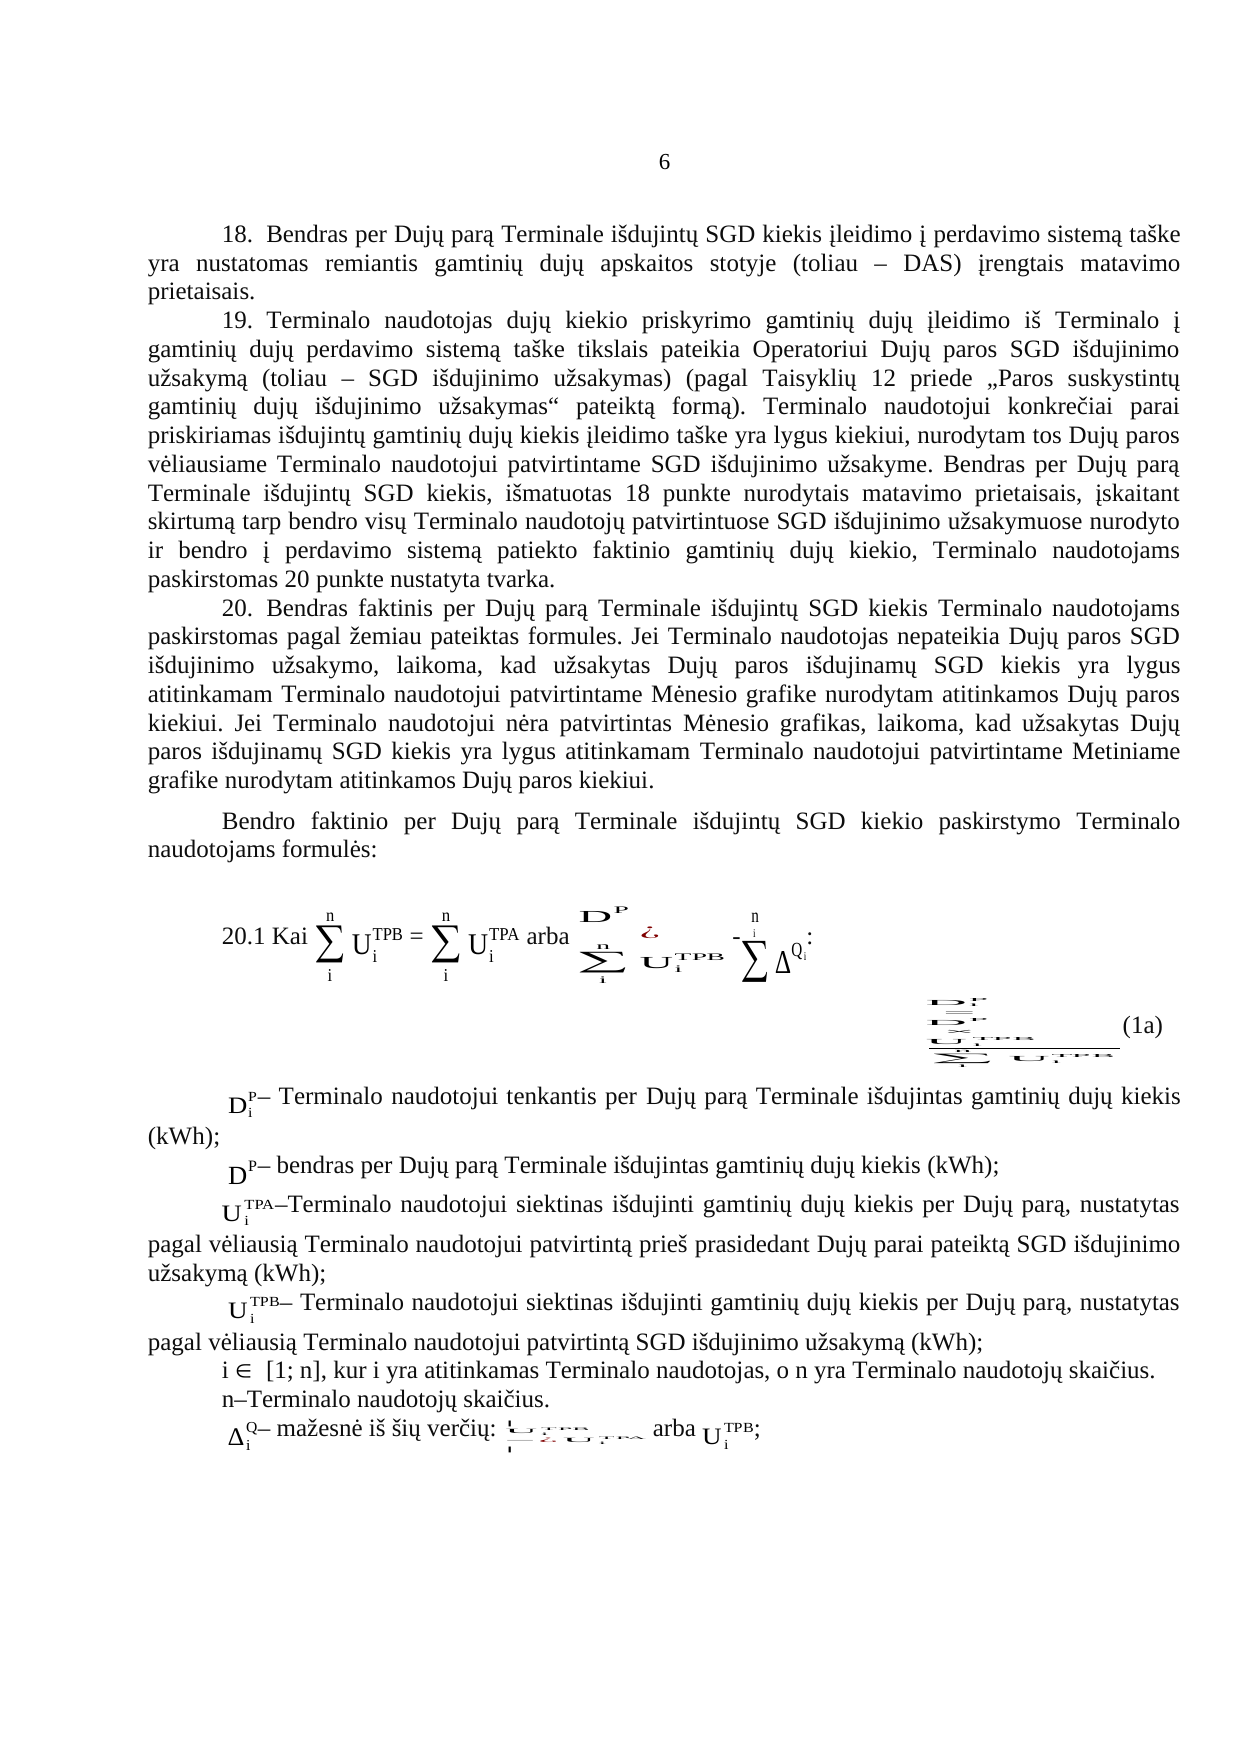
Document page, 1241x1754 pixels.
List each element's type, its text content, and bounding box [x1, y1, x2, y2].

text 20.1 Kai = arba -: [148, 904, 1181, 985]
text 20. Bendras faktinis per Dujų parą Terminale išdujintų SGD kiekis Terminalo naudotojams paskirstomas pagal žemiau pateiktas formules. Jei Terminalo naudotojas nepateikia Dujų paros SGD išdujinimo užsakymo, laikoma, kad užsakytas Dujų paros išdujinamų SGD kiekis yra lygus atitinkamam Terminalo naudotojui patvirtintame Mėnesio grafike nurodytam atitinkamos Dujų paros kiekiui. Jei Terminalo naudotojui nėra patvirtintas Mėnesio grafikas, laikoma, kad užsakytas Dujų paros išdujinamų SGD kiekis yra lygus atitinkamam Terminalo naudotojui patvirtintame Metiniame grafike nurodytam atitinkamos Dujų paros kiekiui. [148, 593, 1181, 794]
text –Terminalo naudotojui siektinas išdujinti gamtinių dujų kiekis per Dujų parą, nustatytas pagal vėliausią Terminalo naudotojui patvirtintą prieš prasidedant Dujų parai pateiktą SGD išdujinimo užsakymą (kWh); [148, 1189, 1181, 1287]
text – Terminalo naudotojui tenkantis per Dujų parą Terminale išdujintas gamtinių dujų kiekis (kWh); [148, 1081, 1181, 1150]
text (1a) [148, 997, 1181, 1069]
text – Terminalo naudotojui siektinas išdujinti gamtinių dujų kiekis per Dujų parą, nustatytas pagal vėliausią Terminalo naudotojui patvirtintą SGD išdujinimo užsakymą (kWh); [148, 1287, 1181, 1355]
text 18. Bendras per Dujų parą Terminale išdujintų SGD kiekis įleidimo į perdavimo sistemą taške yra nustatomas remiantis gamtinių dujų apskaitos stotyje (toliau – DAS) įrengtais matavimo prietaisais. [148, 219, 1181, 305]
text – mažesnė iš šių verčių: arba ; [148, 1413, 1181, 1454]
text Bendro faktinio per Dujų parą Terminale išdujintų SGD kiekio paskirstymo Terminalo naudotojams formulės: [148, 806, 1181, 863]
text – bendras per Dujų parą Terminale išdujintas gamtinių dujų kiekis (kWh); [148, 1150, 1181, 1189]
text n–Terminalo naudotojų skaičius. [148, 1384, 1181, 1413]
text 19. Terminalo naudotojas dujų kiekio priskyrimo gamtinių dujų įleidimo iš Terminalo į gamtinių dujų perdavimo sistemą taške tikslais pateikia Operatoriui Dujų paros SGD išdujinimo užsakymą (toliau – SGD išdujinimo užsakymas) (pagal Taisyklių 12 priede „Paros suskystintų gamtinių dujų išdujinimo užsakymas“ pateiktą formą). Terminalo naudotojui konkrečiai parai priskiriamas išdujintų gamtinių dujų kiekis įleidimo taške yra lygus kiekiui, nurodytam tos Dujų paros vėliausiame Terminalo naudotojui patvirtintame SGD išdujinimo užsakyme. Bendras per Dujų parą Terminale išdujintų SGD kiekis, išmatuotas 18 punkte nurodytais matavimo prietaisais, įskaitant skirtumą tarp bendro visų Terminalo naudotojų patvirtintuose SGD išdujinimo užsakymuose nurodyto ir bendro į perdavimo sistemą patiekto faktinio gamtinių dujų kiekio, Terminalo naudotojams paskirstomas 20 punkte nustatyta tvarka. [148, 305, 1181, 593]
text i  [1; n], kur i yra atitinkamas Terminalo naudotojas, o n yra Terminalo naudotojų skaičius. [148, 1355, 1181, 1384]
